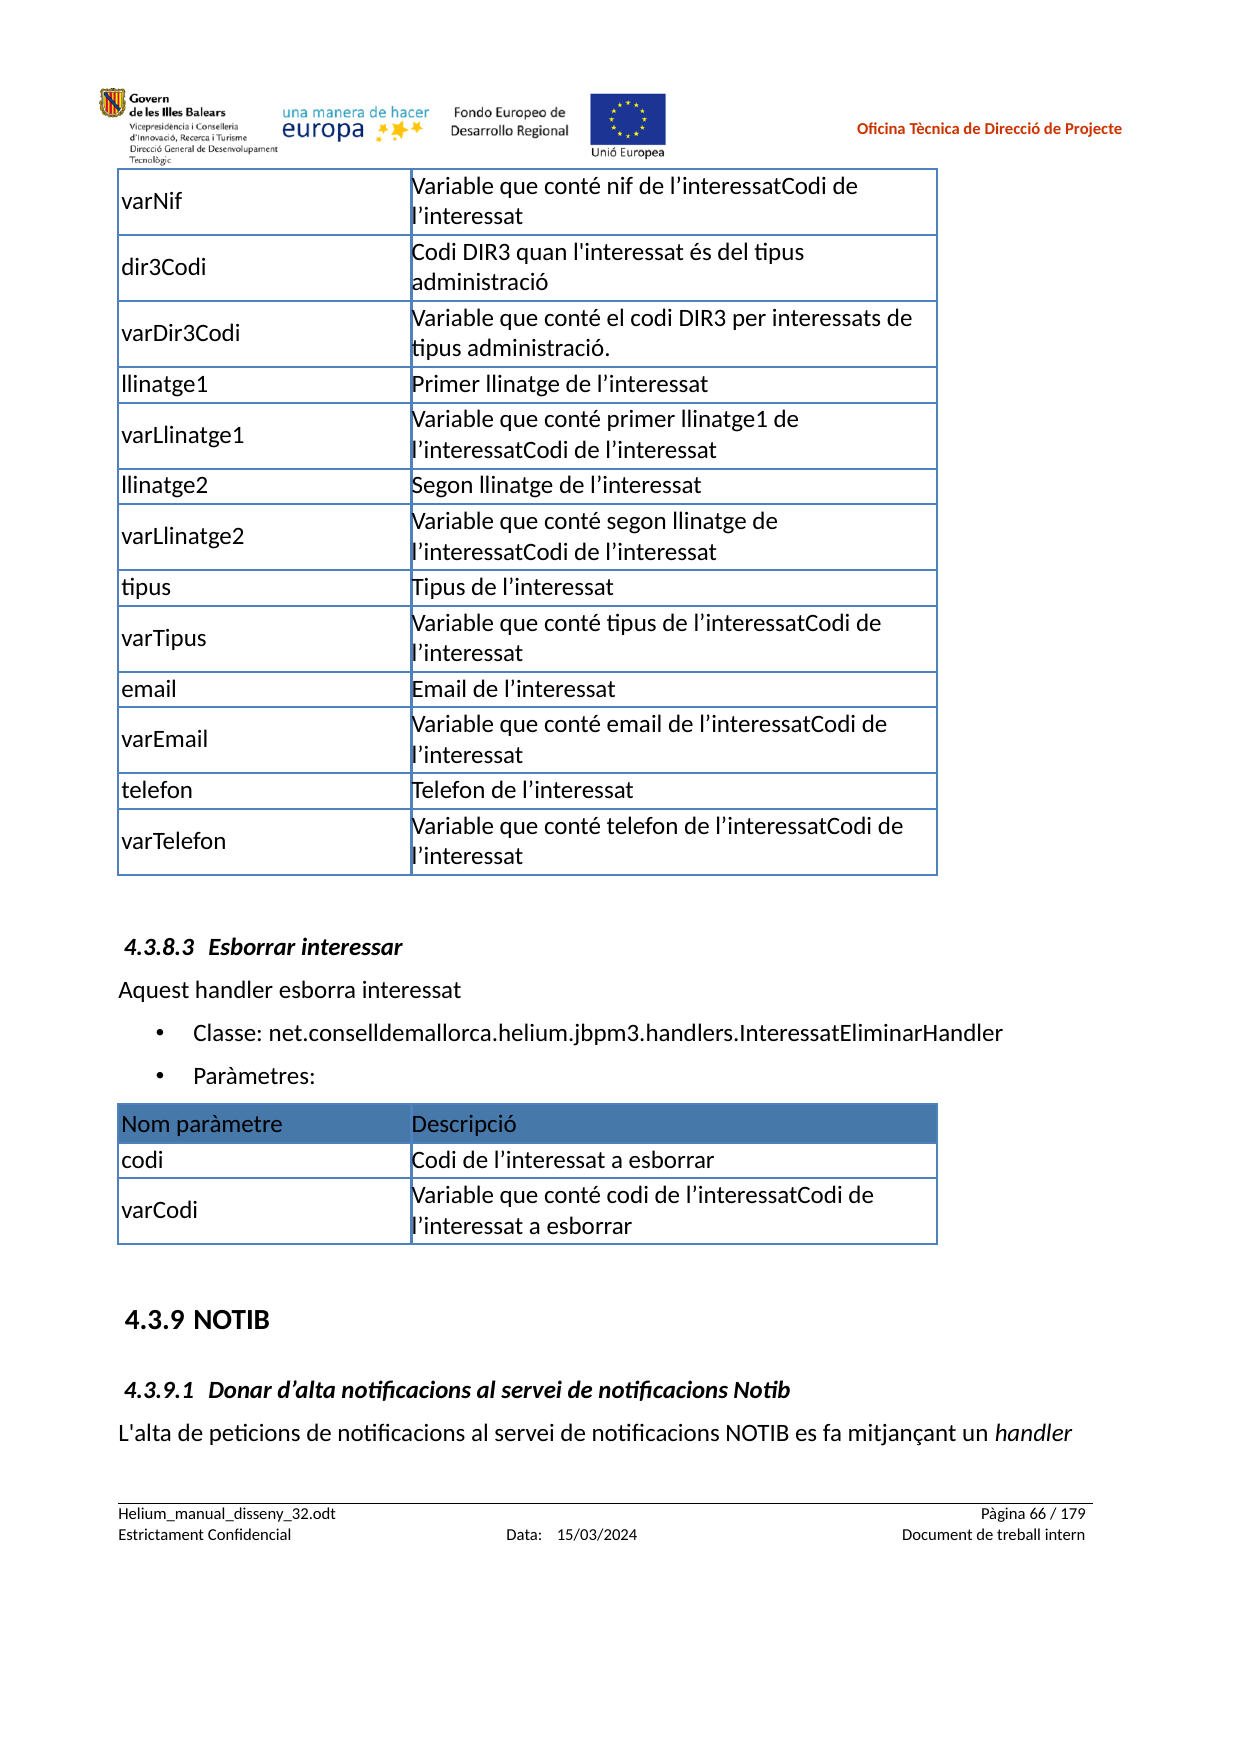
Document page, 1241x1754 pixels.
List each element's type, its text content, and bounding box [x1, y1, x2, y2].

table_cell llinatge2 [119, 470, 410, 503]
table_cell varTelefon [119, 810, 410, 874]
table_cell codi [119, 1144, 410, 1177]
subtitle Donar d’alta notificacions al servei de notificacions Notib [118, 1374, 1122, 1404]
table_cell varEmail [119, 708, 410, 772]
table_cell Variable que conté segon llinatge de l’interessatCodi de l’interessat [413, 505, 936, 569]
table_header Nom paràmetre [119, 1105, 410, 1142]
table_cell Variable que conté el codi DIR3 per interessats de tipus administració. [413, 302, 936, 366]
table_cell varTipus [119, 607, 410, 671]
table_cell varLlinatge1 [119, 404, 410, 468]
table_cell tipus [119, 571, 410, 605]
table_cell Tipus de l’interessat [413, 571, 936, 605]
table_cell telefon [119, 774, 410, 808]
table_cell Variable que conté tipus de l’interessatCodi de l’interessat [413, 607, 936, 671]
subtitle NOTIB [118, 1301, 1122, 1337]
text L'alta de peticions de notificacions al servei de notificacions NOTIB es fa mitjançant un handler [118, 1417, 1122, 1447]
table_cell llinatge1 [119, 368, 410, 402]
table_cell varNif [119, 170, 410, 234]
table_cell Codi de l’interessat a esborrar [413, 1144, 936, 1177]
table_cell Telefon de l’interessat [413, 774, 936, 808]
table_cell Primer llinatge de l’interessat [413, 368, 936, 402]
subtitle Esborrar interessar [118, 931, 1122, 962]
table_cell varCodi [119, 1179, 410, 1243]
table_cell Email de l’interessat [413, 673, 936, 706]
table_cell dir3Codi [119, 236, 410, 300]
table_cell Variable que conté email de l’interessatCodi de l’interessat [413, 708, 936, 772]
list Classe: net.conselldemallorca.helium.jbpm3.handlers.InteressatEliminarHandler [156, 1017, 1122, 1048]
picture [99, 87, 668, 166]
list Paràmetres: [156, 1060, 1122, 1091]
text Aquest handler esborra interessat [118, 974, 1122, 1005]
table_cell Variable que conté telefon de l’interessatCodi de l’interessat [413, 810, 936, 874]
table_cell varDir3Codi [119, 302, 410, 366]
table_cell Variable que conté primer llinatge1 de l’interessatCodi de l’interessat [413, 404, 936, 468]
table_cell Segon llinatge de l’interessat [413, 470, 936, 503]
table_cell Variable que conté nif de l’interessatCodi de l’interessat [413, 170, 936, 234]
table_cell Variable que conté codi de l’interessatCodi de l’interessat a esborrar [413, 1179, 936, 1243]
table_cell varLlinatge2 [119, 505, 410, 569]
table_cell email [119, 673, 410, 706]
table_header Descripció [413, 1105, 936, 1142]
table_cell Codi DIR3 quan l'interessat és del tipus administració [413, 236, 936, 300]
